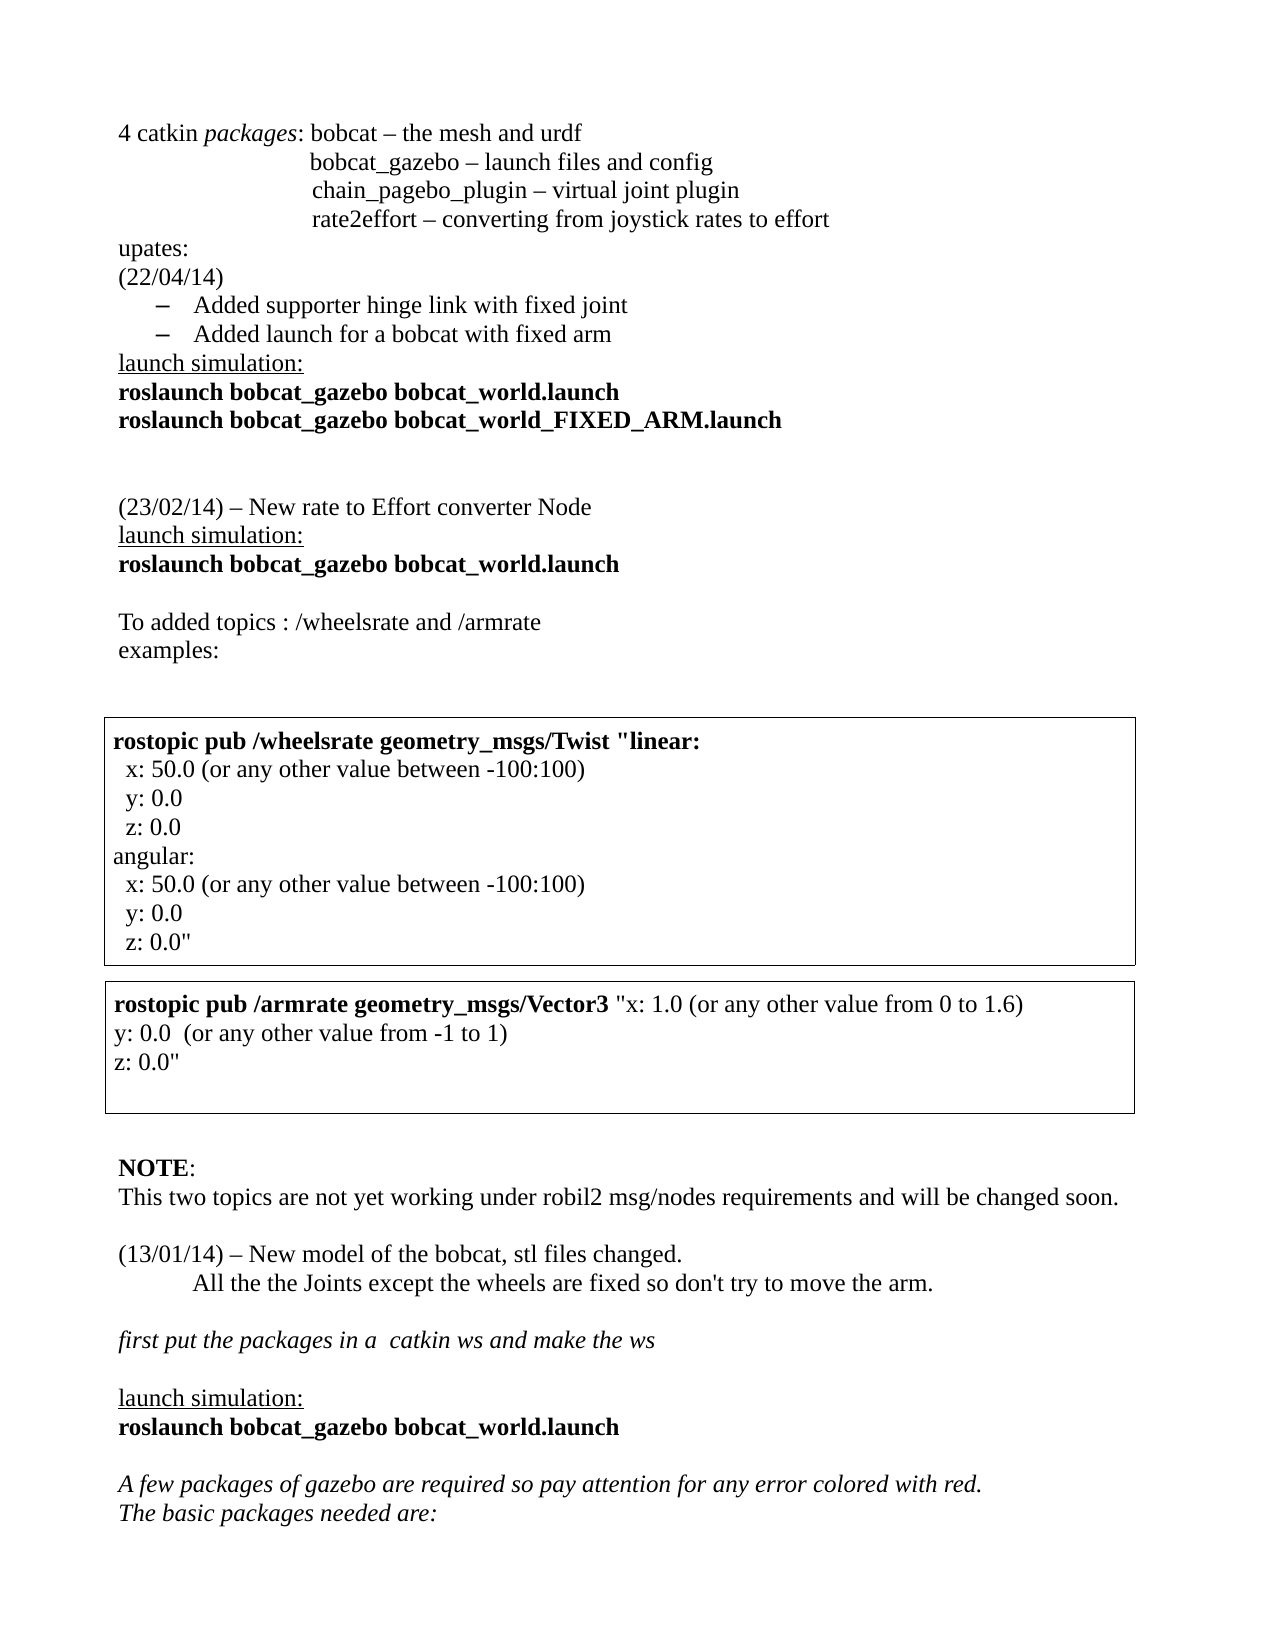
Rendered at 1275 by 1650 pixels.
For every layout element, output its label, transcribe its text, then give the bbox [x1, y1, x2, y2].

text roslaunch bobcat_gazebo bobcat_world.launch [118, 1412, 1157, 1441]
text y: 0.0 [113, 898, 1126, 927]
list Added supporter hinge link with fixed joint [156, 291, 1157, 319]
text This two topics are not yet working under robil2 msg/nodes requirements and will be changed soon. [118, 1182, 1157, 1211]
text A few packages of gazebo are required so pay attention for any error colored with red. [118, 1469, 1157, 1498]
text examples: [118, 636, 1157, 664]
list Added launch for a bobcat with fixed arm [156, 319, 1157, 348]
text (23/02/14) – New rate to Effort converter Node [118, 492, 1157, 521]
text y: 0.0 (or any other value from -1 to 1) [114, 1018, 1125, 1047]
text launch simulation: [118, 521, 1157, 549]
text y: 0.0 [113, 783, 1126, 812]
text roslaunch bobcat_gazebo bobcat_world.launch [118, 377, 1157, 406]
text (22/04/14) [118, 262, 1157, 291]
text rostopic pub /armrate geometry_msgs/Vector3 "x: 1.0 (or any other value from 0 to 1.6) [114, 989, 1125, 1018]
text rostopic pub /wheelsrate geometry_msgs/Twist "linear: [113, 726, 1126, 754]
text (13/01/14) – New model of the bobcat, stl files changed. [118, 1239, 1157, 1268]
text All the the Joints except the wheels are fixed so don't try to move the arm. [118, 1268, 1157, 1297]
text x: 50.0 (or any other value between -100:100) [113, 754, 1126, 783]
text roslaunch bobcat_gazebo bobcat_world_FIXED_ARM.launch [118, 406, 1157, 434]
text rate2effort – converting from joystick rates to effort [118, 204, 1157, 233]
text bobcat_gazebo – launch files and config [118, 147, 1157, 176]
text angular: [113, 841, 1126, 869]
text x: 50.0 (or any other value between -100:100) [113, 869, 1126, 898]
text launch simulation: [118, 348, 1157, 377]
text NOTE: [118, 1153, 1157, 1182]
text z: 0.0" [113, 927, 1126, 956]
text chain_pagebo_plugin – virtual joint plugin [118, 176, 1157, 204]
text 4 catkin packages: bobcat – the mesh and urdf [118, 118, 1157, 147]
text The basic packages needed are: [118, 1498, 1157, 1527]
text launch simulation: [118, 1383, 1157, 1412]
text z: 0.0 [113, 812, 1126, 841]
text z: 0.0" [114, 1047, 1125, 1076]
text first put the packages in a catkin ws and make the ws [118, 1326, 1157, 1354]
text upates: [118, 233, 1157, 262]
text To added topics : /wheelsrate and /armrate [118, 607, 1157, 636]
text roslaunch bobcat_gazebo bobcat_world.launch [118, 549, 1157, 578]
